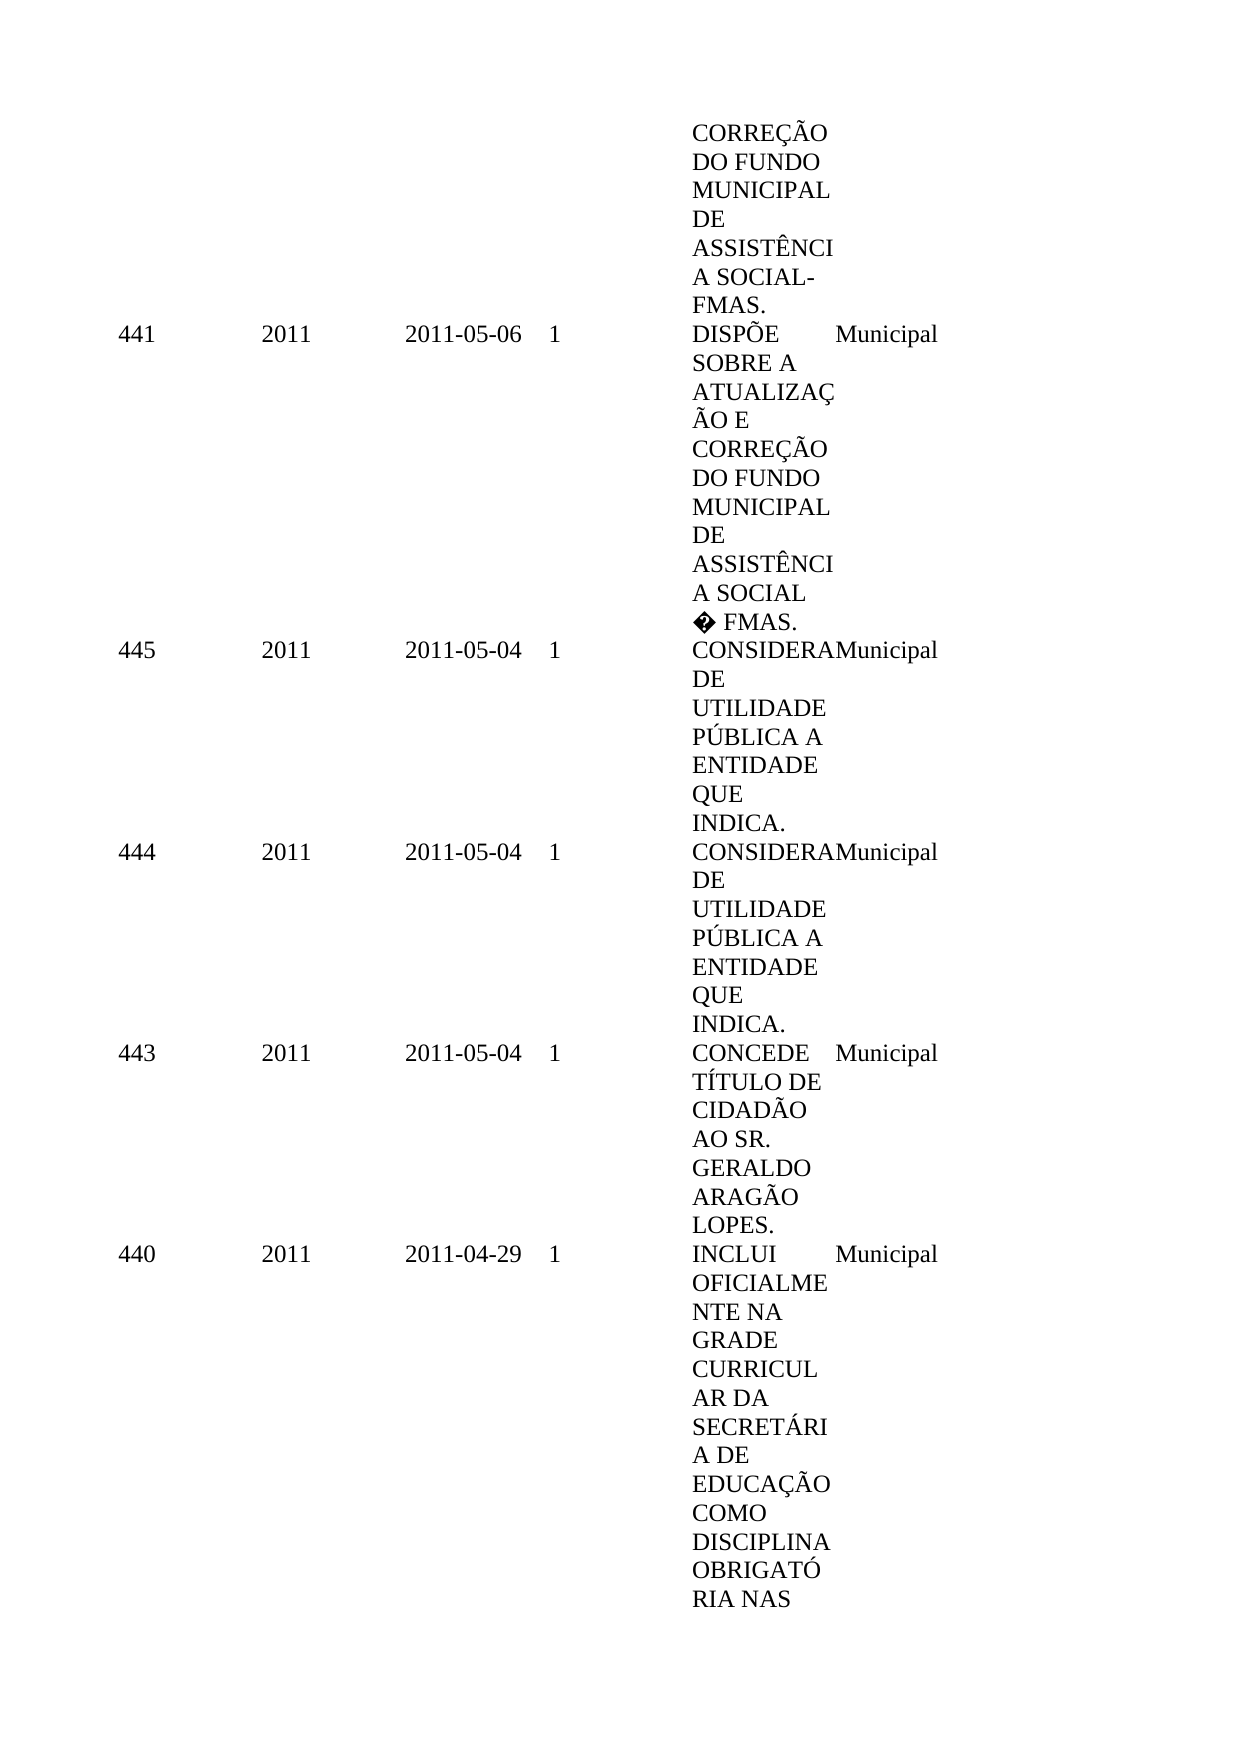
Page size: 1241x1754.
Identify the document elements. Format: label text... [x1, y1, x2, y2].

table_cell Municipal [835, 1239, 979, 1613]
table_cell 2011 [261, 636, 405, 837]
table_cell 1 [548, 1038, 692, 1239]
table_cell CONCEDE TÍTULO DE CIDADÃO AO SR. GERALDO ARAGÃO LOPES. [692, 1038, 835, 1239]
table_cell 1 [548, 636, 692, 837]
table_cell 444 [118, 837, 261, 1038]
table_cell CORREÇÃO DO FUNDO MUNICIPAL DE ASSISTÊNCIA SOCIAL-FMAS. [692, 118, 835, 319]
table_cell 1 [548, 319, 692, 636]
table_cell Municipal [835, 1038, 979, 1239]
table_cell 441 [118, 319, 261, 636]
table_cell 440 [118, 1239, 261, 1613]
table_cell [261, 118, 405, 319]
table_cell Municipal [835, 319, 979, 636]
table_cell 2011-05-04 [405, 1038, 548, 1239]
table_cell 2011 [261, 1038, 405, 1239]
table_cell [118, 118, 261, 319]
table_cell CONSIDERA DE UTILIDADE PÚBLICA A ENTIDADE QUE INDICA. [692, 636, 835, 837]
table_cell 2011 [261, 1239, 405, 1613]
table_cell [979, 1038, 1122, 1239]
table_cell 2011-04-29 [405, 1239, 548, 1613]
table_cell [405, 118, 548, 319]
table_cell 2011 [261, 319, 405, 636]
table_cell DISPÕE SOBRE A ATUALIZAÇÃO E CORREÇÃO DO FUNDO MUNICIPAL DE ASSISTÊNCIA SOCIAL � FMAS. [692, 319, 835, 636]
table_cell 443 [118, 1038, 261, 1239]
table_cell 1 [548, 1239, 692, 1613]
table_cell 2011 [261, 837, 405, 1038]
table_cell INCLUI OFICIALMENTE NA GRADE CURRICULAR DA SECRETÁRIA DE EDUCAÇÃO COMO DISCIPLINA OBRIGATÓRIA NAS [692, 1239, 835, 1613]
table_cell 2011-05-04 [405, 636, 548, 837]
table_cell [979, 1239, 1122, 1613]
table_cell [835, 118, 979, 319]
table_cell 445 [118, 636, 261, 837]
table_cell [548, 118, 692, 319]
table_cell [979, 837, 1122, 1038]
table_cell Municipal [835, 636, 979, 837]
table_cell 2011-05-04 [405, 837, 548, 1038]
table_cell 1 [548, 837, 692, 1038]
table_cell 2011-05-06 [405, 319, 548, 636]
table_cell [979, 636, 1122, 837]
table_cell [979, 118, 1122, 319]
table_cell CONSIDERA DE UTILIDADE PÚBLICA A ENTIDADE QUE INDICA. [692, 837, 835, 1038]
table_cell [979, 319, 1122, 636]
table_cell Municipal [835, 837, 979, 1038]
